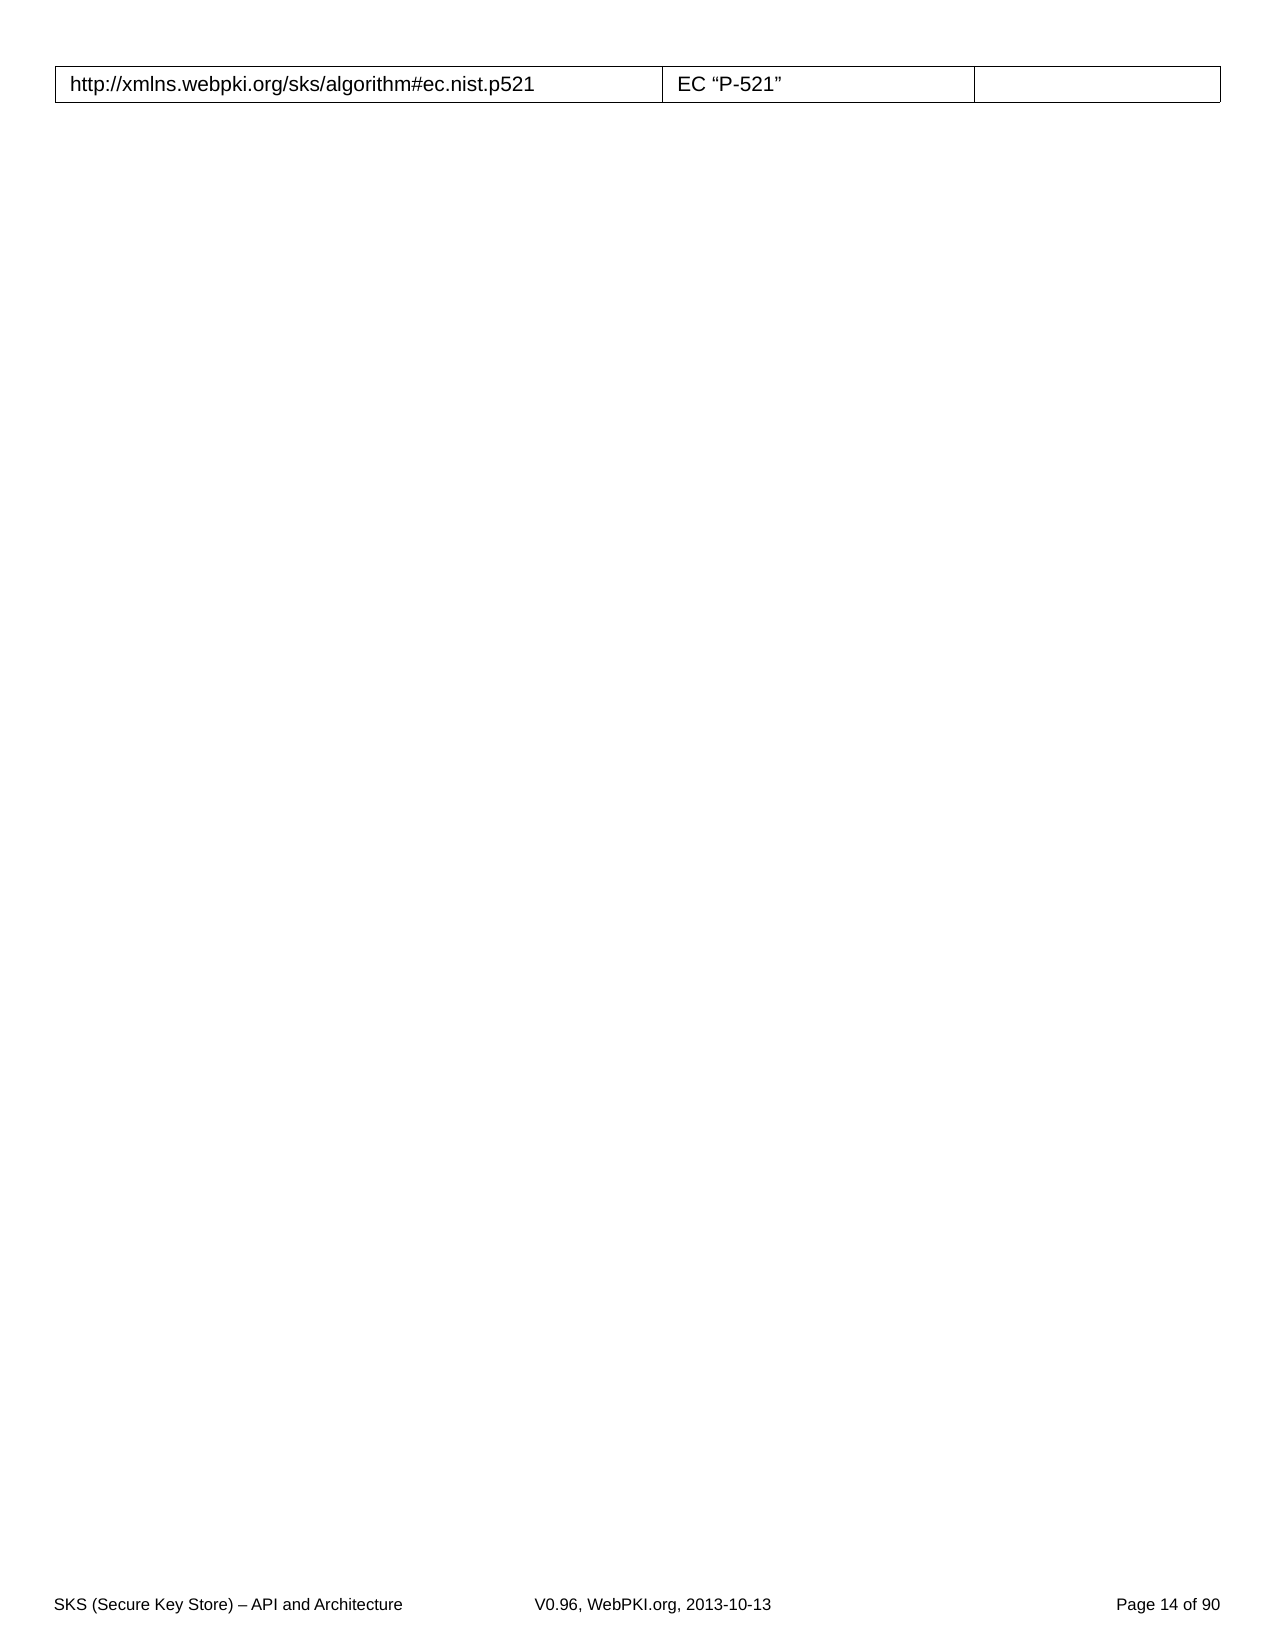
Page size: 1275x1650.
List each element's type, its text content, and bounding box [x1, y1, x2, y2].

table_cell http://xmlns.webpki.org/sks/algorithm#ec.nist.p521 [56, 67, 662, 102]
table_cell EC “P-521” [663, 67, 974, 102]
table_cell [975, 67, 1220, 102]
